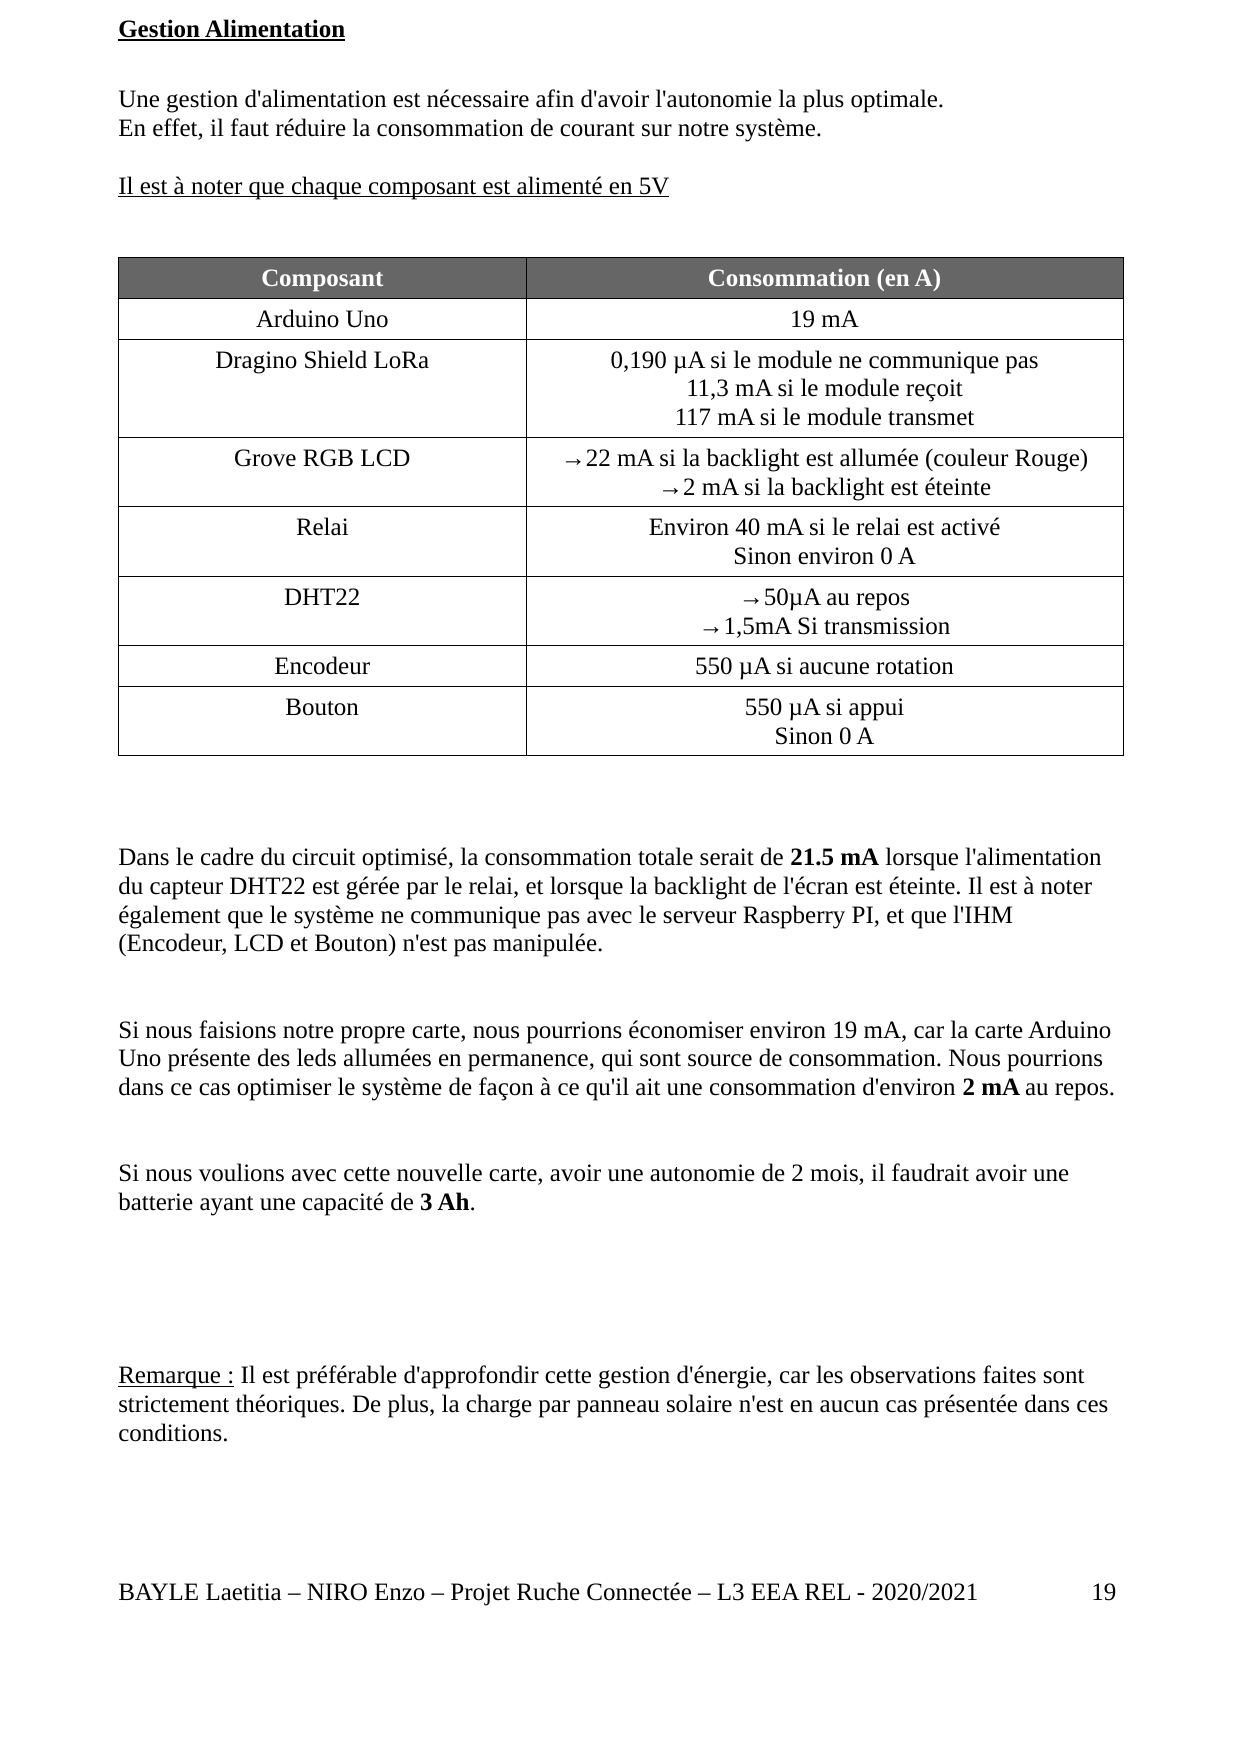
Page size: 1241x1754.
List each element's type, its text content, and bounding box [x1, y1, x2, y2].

table_cell Dragino Shield LoRa [119, 340, 526, 437]
text Une gestion d'alimentation est nécessaire afin d'avoir l'autonomie la plus optimale. [118, 84, 1122, 113]
table_cell 19 mA [527, 299, 1123, 338]
subtitle Gestion Alimentation [118, 14, 1122, 43]
text Si nous voulions avec cette nouvelle carte, avoir une autonomie de 2 mois, il faudrait avoir une batterie ayant une capacité de 3 Ah. [118, 1158, 1122, 1216]
table_cell Bouton [119, 687, 526, 755]
text En effet, il faut réduire la consommation de courant sur notre système. [118, 113, 1122, 142]
table_cell Environ 40 mA si le relai est activé Sinon environ 0 A [527, 507, 1123, 576]
table_cell 550 µA si aucune rotation [527, 646, 1123, 686]
table_cell Arduino Uno [119, 299, 526, 338]
table_cell Grove RGB LCD [119, 438, 526, 506]
text Remarque : Il est préférable d'approfondir cette gestion d'énergie, car les observations faites sont strictement théoriques. De plus, la charge par panneau solaire n'est en aucun cas présentée dans ces conditions. [118, 1361, 1122, 1447]
table_cell →22 mA si la backlight est allumée (couleur Rouge) →2 mA si la backlight est éteinte [527, 438, 1123, 506]
table_cell →50µA au repos →1,5mA Si transmission [527, 577, 1123, 645]
table_header Composant [119, 258, 526, 298]
table_cell 550 µA si appui Sinon 0 A [527, 687, 1123, 755]
table_cell 0,190 µA si le module ne communique pas 11,3 mA si le module reçoit 117 mA si le module transmet [527, 340, 1123, 437]
table_header Consommation (en A) [527, 258, 1123, 298]
table_cell DHT22 [119, 577, 526, 645]
table_cell Relai [119, 507, 526, 576]
table_cell Encodeur [119, 646, 526, 686]
text Dans le cadre du circuit optimisé, la consommation totale serait de 21.5 mA lorsque l'alimentation du capteur DHT22 est gérée par le relai, et lorsque la backlight de l'écran est éteinte. Il est à noter également que le système ne communique pas avec le serveur Raspberry PI, et que l'IHM (Encodeur, LCD et Bouton) n'est pas manipulée. [118, 842, 1122, 957]
text Si nous faisions notre propre carte, nous pourrions économiser environ 19 mA, car la carte Arduino Uno présente des leds allumées en permanence, qui sont source de consommation. Nous pourrions dans ce cas optimiser le système de façon à ce qu'il ait une consommation d'environ 2 mA au repos. [118, 1015, 1122, 1101]
text Il est à noter que chaque composant est alimenté en 5V [118, 171, 1122, 199]
